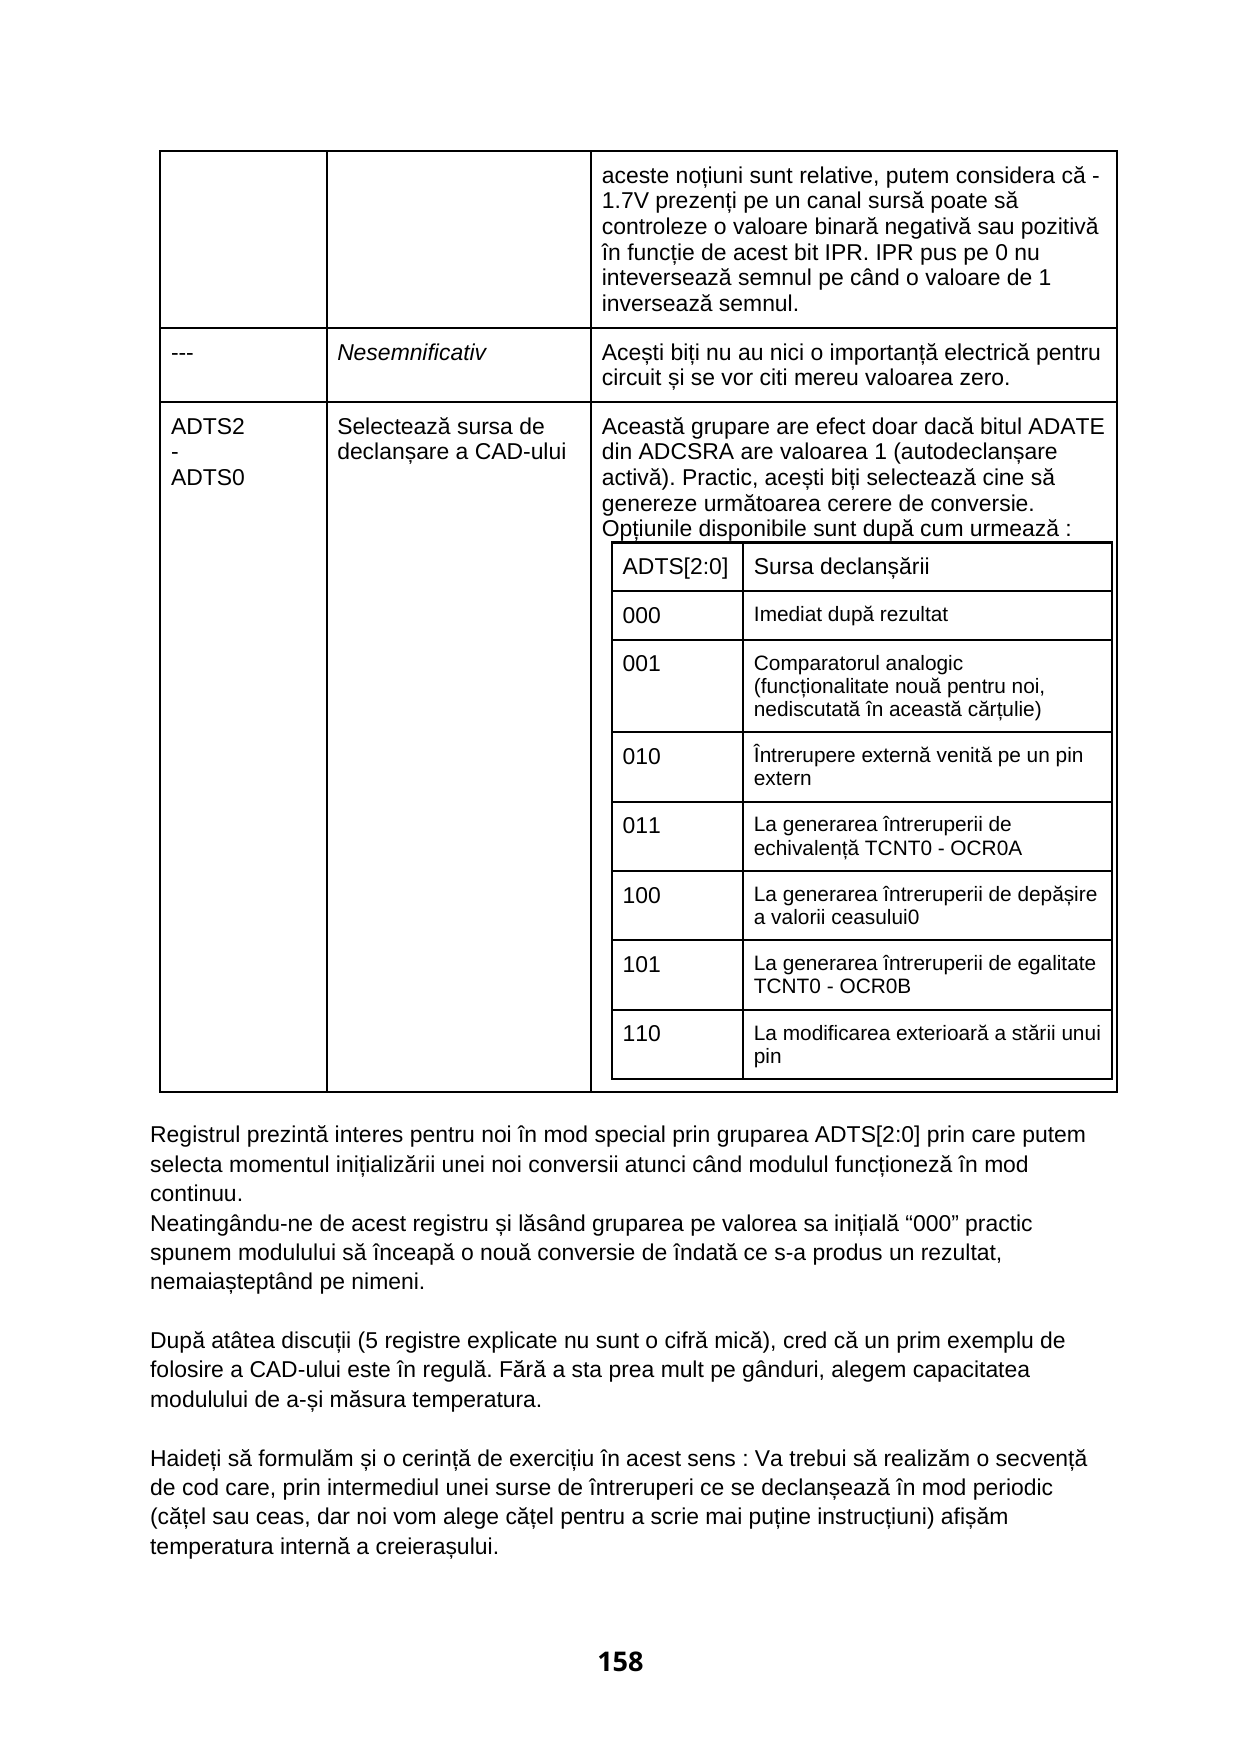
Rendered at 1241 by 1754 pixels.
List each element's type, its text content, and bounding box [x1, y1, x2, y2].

table_cell [328, 152, 590, 327]
table_cell Acești biți nu au nici o importanță electrică pentru circuit și se vor citi mereu valoarea zero. [592, 329, 1116, 401]
table_cell Imediat după rezultat [744, 592, 1111, 638]
table_cell La generarea întreruperii de egalitate TCNT0 - OCR0B [744, 941, 1111, 1009]
table_cell Nesemnificativ [328, 329, 590, 401]
table_cell La modificarea exterioară a stării unui pin [744, 1011, 1111, 1078]
table_cell 011 [613, 803, 742, 870]
table_header Sursa declanșării [744, 544, 1111, 590]
table_cell Întrerupere externă venită pe un pin extern [744, 733, 1111, 801]
table_cell aceste noțiuni sunt relative, putem considera că -1.7V prezenți pe un canal sursă poate să controleze o valoare binară negativă sau pozitivă în funcție de acest bit IPR. IPR pus pe 0 nu inteversează semnul pe când o valoare de 1 inversează semnul. [592, 152, 1116, 327]
table_cell 001 [613, 641, 742, 731]
table_cell 100 [613, 872, 742, 939]
table_cell 010 [613, 733, 742, 801]
table_cell Comparatorul analogic (funcționalitate nouă pentru noi, nediscutată în această cărțulie) [744, 641, 1111, 731]
text Registrul prezintă interes pentru noi în mod special prin gruparea ADTS[2:0] prin care putem selecta momentul inițializării unei noi conversii atunci când modulul funcționeză în mod continuu. [150, 1122, 1091, 1206]
table_cell La generarea întreruperii de echivalență TCNT0 - OCR0A [744, 803, 1111, 870]
table_cell Selectează sursa de declanșare a CAD-ului [328, 403, 590, 1091]
table_cell [161, 152, 326, 327]
table_cell --- [161, 329, 326, 401]
table_cell Această grupare are efect doar dacă bitul ADATE din ADCSRA are valoarea 1 (autodeclanșare activă). Practic, acești biți selectează cine să genereze următoarea cerere de conversie. Opțiunile disponibile sunt după cum urmează : [592, 403, 1116, 1091]
table_cell 110 [613, 1011, 742, 1078]
text Neatingându-ne de acest registru și lăsând gruparea pe valorea sa inițială “000” practic spunem modulului să înceapă o nouă conversie de îndată ce s-a produs un rezultat, nemaiașteptând pe nimeni. [150, 1210, 1091, 1294]
table_cell La generarea întreruperii de depășire a valorii ceasului0 [744, 872, 1111, 939]
table_cell 000 [613, 592, 742, 638]
text După atâtea discuții (5 registre explicate nu sunt o cifră mică), cred că un prim exemplu de folosire a CAD-ului este în regulă. Fără a sta prea mult pe gânduri, alegem capacitatea modulului de a-și măsura temperatura. [150, 1328, 1091, 1412]
table_cell ADTS2 - ADTS0 [161, 403, 326, 1091]
text Haideți să formulăm și o cerință de exercițiu în acest sens : Va trebui să realizăm o secvență de cod care, prin intermediul unei surse de întreruperi ce se declanșează în mod periodic (cățel sau ceas, dar noi vom alege cățel pentru a scrie mai puține instrucțiuni) afișăm temperatura internă a creierașului. [150, 1445, 1091, 1559]
table_header ADTS[2:0] [613, 544, 742, 590]
table_cell 101 [613, 941, 742, 1009]
